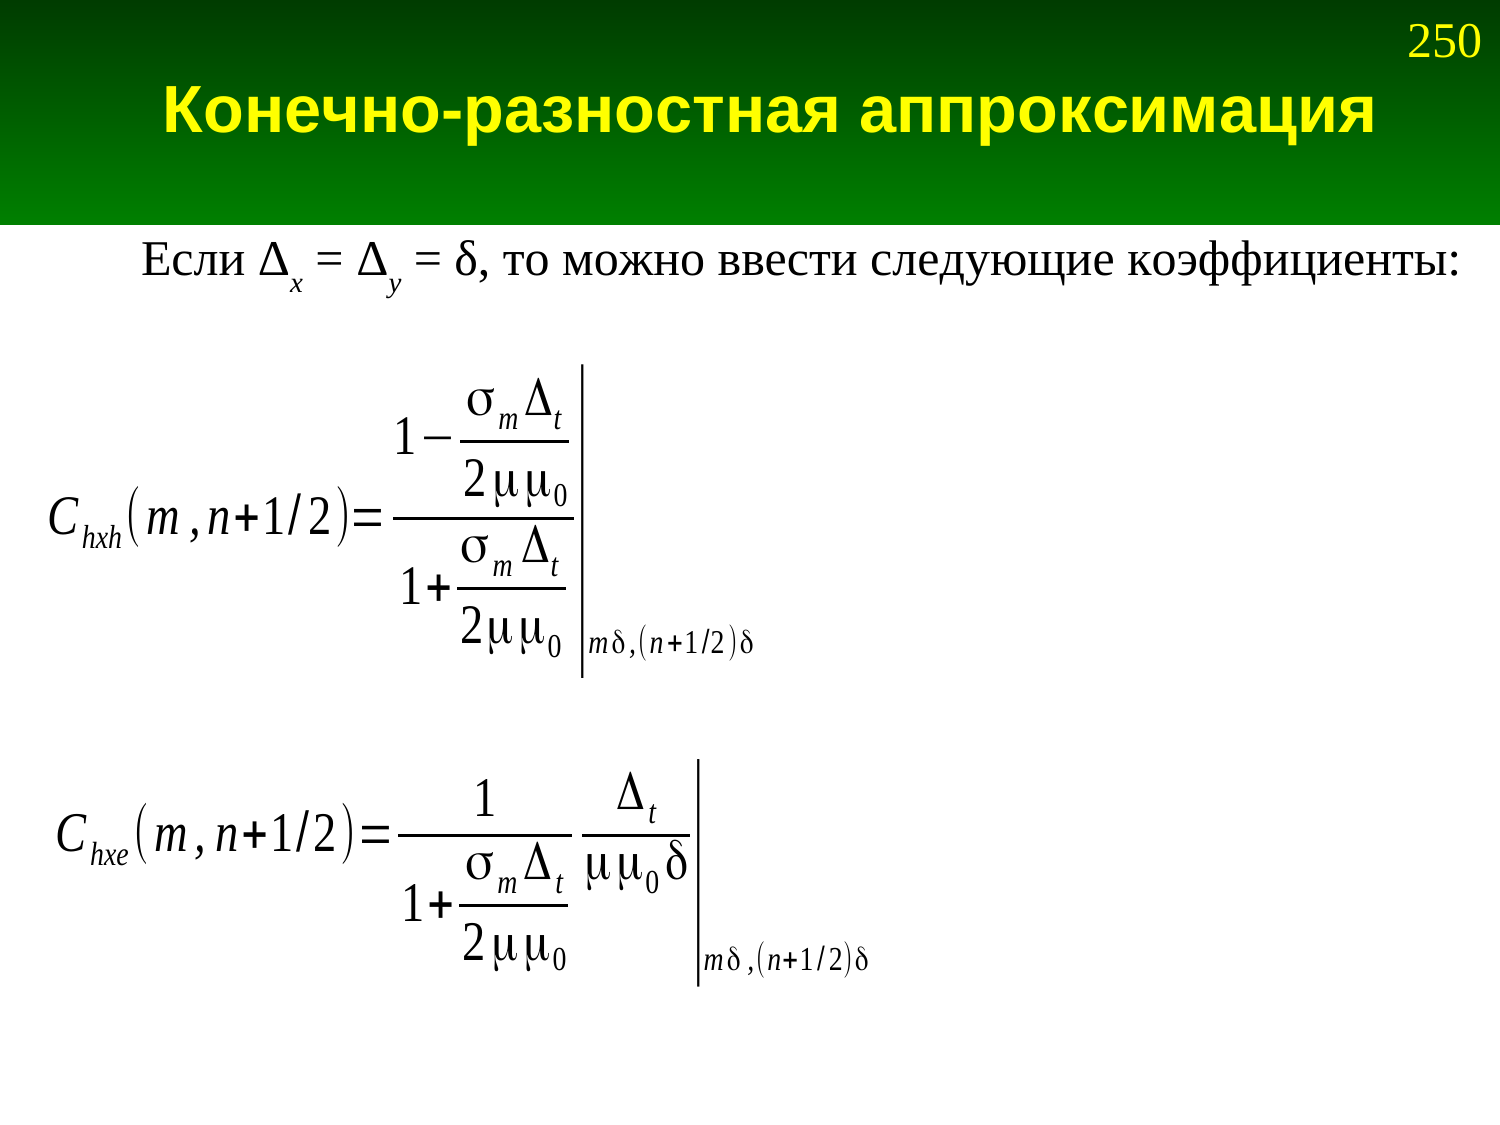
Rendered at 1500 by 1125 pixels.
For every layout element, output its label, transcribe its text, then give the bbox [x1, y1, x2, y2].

chart [35, 359, 765, 680]
text_box Если Δx = Δy = δ, то можно ввести следующие коэффициенты: [126, 218, 1477, 306]
title Конечно-разностная аппроксимация [100, 7, 1441, 204]
chart [43, 756, 881, 991]
